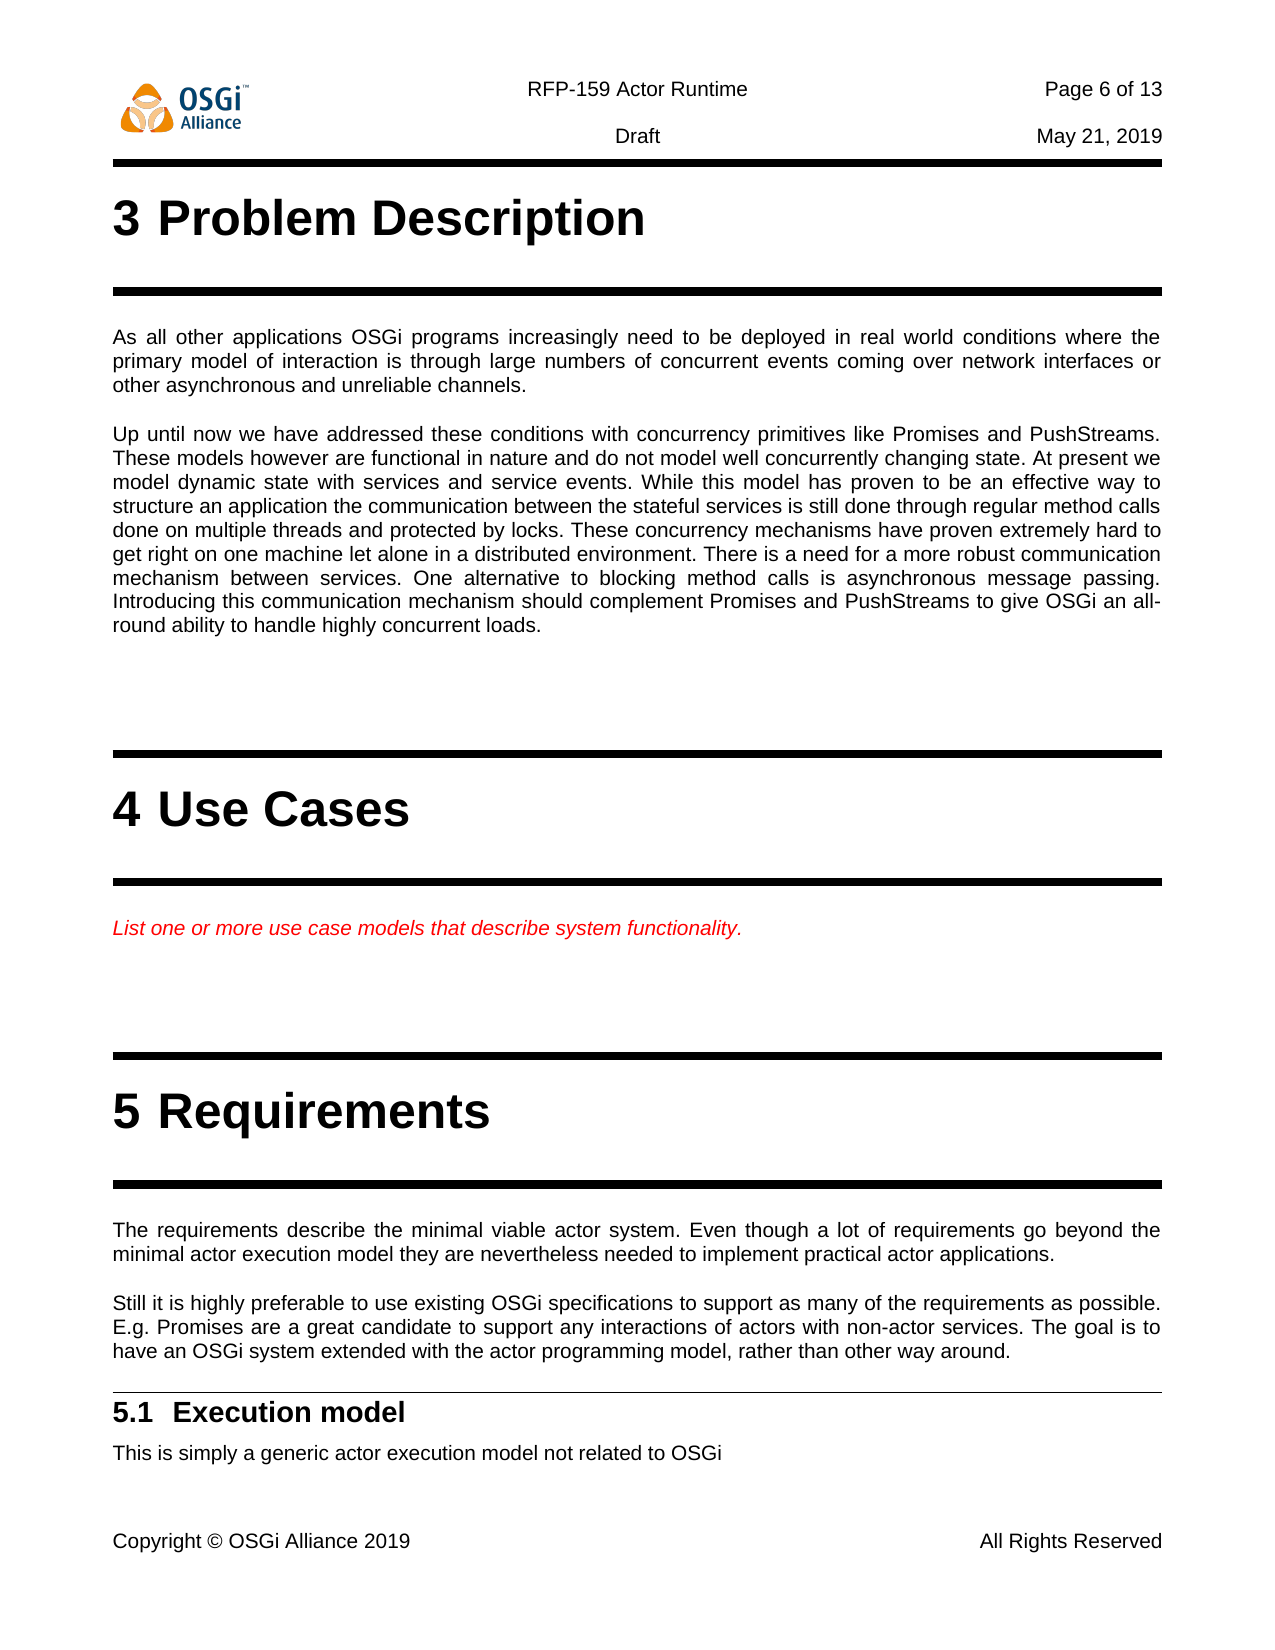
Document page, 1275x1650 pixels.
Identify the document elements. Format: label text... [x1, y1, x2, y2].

text List one or more use case models that describe system functionality. [112, 916, 1162, 939]
text The requirements describe the minimal viable actor system. Even though a lot of requirements go beyond the minimal actor execution model they are nevertheless needed to implement practical actor applications. [112, 1218, 1162, 1266]
subtitle Execution model [112, 1393, 1162, 1428]
text Up until now we have addressed these conditions with concurrency primitives like Promises and PushStreams. These models however are functional in nature and do not model well concurrently changing state. At present we model dynamic state with services and service events. While this model has proven to be an effective way to structure an application the communication between the stateful services is still done through regular method calls done on multiple threads and protected by locks. These concurrency mechanisms have proven extremely hard to get right on one machine let alone in a distributed environment. There is a need for a more robust communication mechanism between services. One alternative to blocking method calls is asynchronous message passing. Introducing this communication mechanism should complement Promises and PushStreams to give OSGi an all- round ability to handle highly concurrent loads. [112, 422, 1162, 637]
subtitle Problem Description [112, 160, 1162, 296]
subtitle Requirements [112, 1053, 1162, 1189]
text This is simply a generic actor execution model not related to OSGi [112, 1441, 1162, 1465]
text Still it is highly preferable to use existing OSGi specifications to support as many of the requirements as possible. E.g. Promises are a great candidate to support any interactions of actors with non-actor services. The goal is to have an OSGi system extended with the actor programming model, rather than other way around. [112, 1291, 1162, 1363]
picture [113, 76, 257, 140]
text As all other applications OSGi programs increasingly need to be deployed in real world conditions where the primary model of interaction is through large numbers of concurrent events coming over network interfaces or other asynchronous and unreliable channels. [112, 325, 1162, 397]
subtitle Use Cases [112, 751, 1162, 886]
